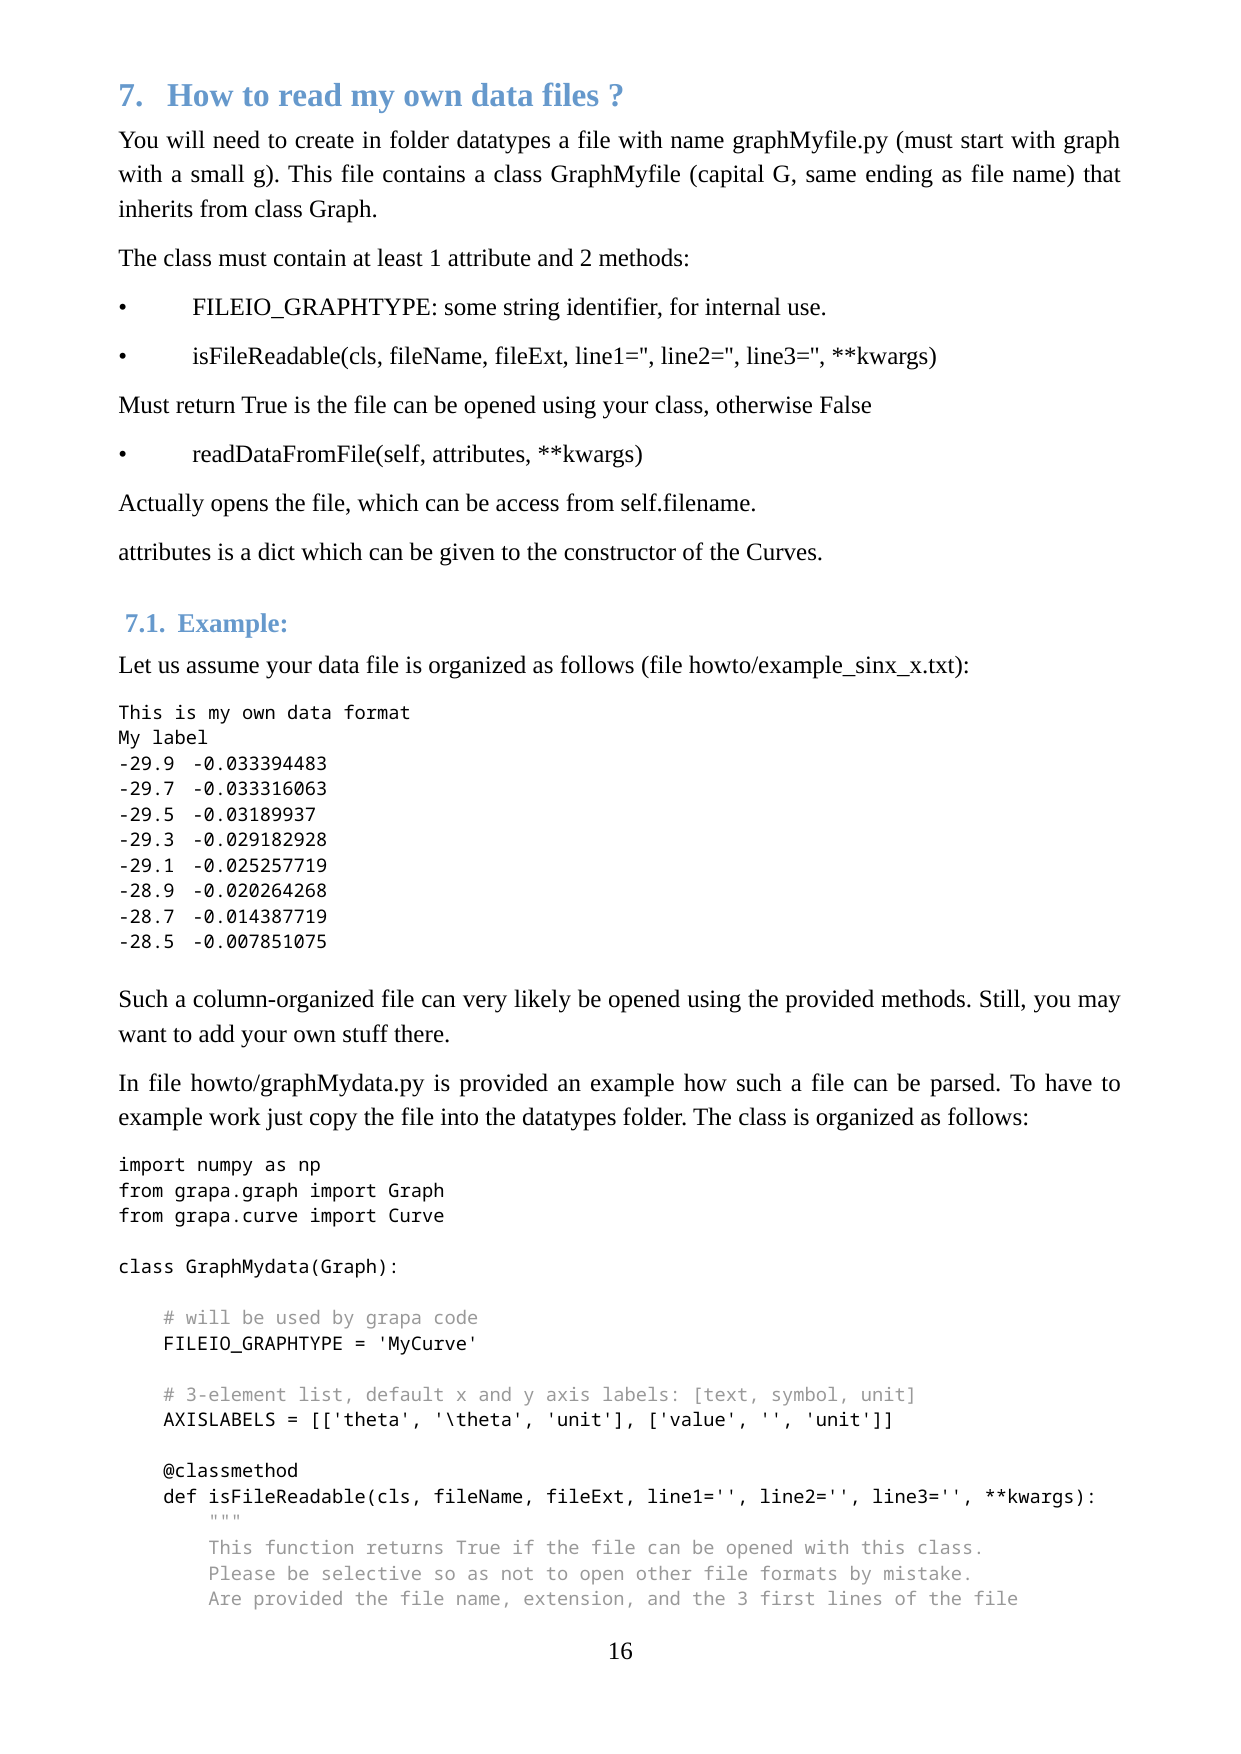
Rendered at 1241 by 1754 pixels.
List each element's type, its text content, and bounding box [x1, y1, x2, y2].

text AXISLABELS = [['theta', '\theta', 'unit'], ['value', '', 'unit']] [118, 1407, 1122, 1432]
text -29.1 -0.025257719 [118, 852, 1122, 878]
text • readDataFromFile(self, attributes, **kwargs) [118, 439, 1122, 468]
text The class must contain at least 1 attribute and 2 methods: [118, 243, 1122, 272]
text -29.9 -0.033394483 [118, 750, 1122, 776]
text import numpy as np [118, 1152, 1122, 1177]
text from grapa.graph import Graph [118, 1177, 1122, 1203]
text """ [118, 1509, 1122, 1534]
text attributes is a dict which can be given to the constructor of the Curves. [118, 537, 1122, 566]
text from grapa.curve import Curve [118, 1203, 1122, 1228]
text -29.7 -0.033316063 [118, 776, 1122, 801]
text -28.5 -0.007851075 [118, 929, 1122, 954]
text -29.3 -0.029182928 [118, 827, 1122, 852]
text -28.9 -0.020264268 [118, 878, 1122, 903]
text • isFileReadable(cls, fileName, fileExt, line1='', line2='', line3='', **kwargs) [118, 341, 1122, 370]
text Let us assume your data file is organized as follows (file howto/example_sinx_x.txt): [118, 650, 1122, 679]
text My label [118, 725, 1122, 750]
text Please be selective so as not to open other file formats by mistake. [118, 1560, 1122, 1585]
text def isFileReadable(cls, fileName, fileExt, line1='', line2='', line3='', **kwargs): [118, 1483, 1122, 1509]
text class GraphMydata(Graph): [118, 1254, 1122, 1279]
text Must return True is the file can be opened using your class, otherwise False [118, 390, 1122, 419]
text -28.7 -0.014387719 [118, 903, 1122, 929]
text Actually opens the file, which can be access from self.filename. [118, 488, 1122, 517]
text This is my own data format [118, 699, 1122, 725]
text # 3-element list, default x and y axis labels: [text, symbol, unit] [118, 1381, 1122, 1407]
text -29.5 -0.03189937 [118, 801, 1122, 827]
text Such a column-organized file can very likely be opened using the provided methods. Still, you may want to add your own stuff there. [118, 984, 1122, 1048]
text Are provided the file name, extension, and the 3 first lines of the file [118, 1585, 1122, 1611]
text You will need to create in folder datatypes a file with name graphMyfile.py (must start with graph with a small g). This file contains a class GraphMyfile (capital G, same ending as file name) that inherits from class Graph. [118, 125, 1122, 223]
text • FILEIO_GRAPHTYPE: some string identifier, for internal use. [118, 292, 1122, 321]
subtitle How to read my own data files ? [118, 75, 1122, 113]
text In file howto/graphMydata.py is provided an example how such a file can be parsed. To have to example work just copy the file into the datatypes folder. The class is organized as follows: [118, 1068, 1122, 1131]
text This function returns True if the file can be opened with this class. [118, 1534, 1122, 1560]
text @classmethod [118, 1458, 1122, 1483]
subtitle Example: [118, 607, 1122, 638]
text FILEIO_GRAPHTYPE = 'MyCurve' [118, 1330, 1122, 1356]
text # will be used by grapa code [118, 1305, 1122, 1330]
